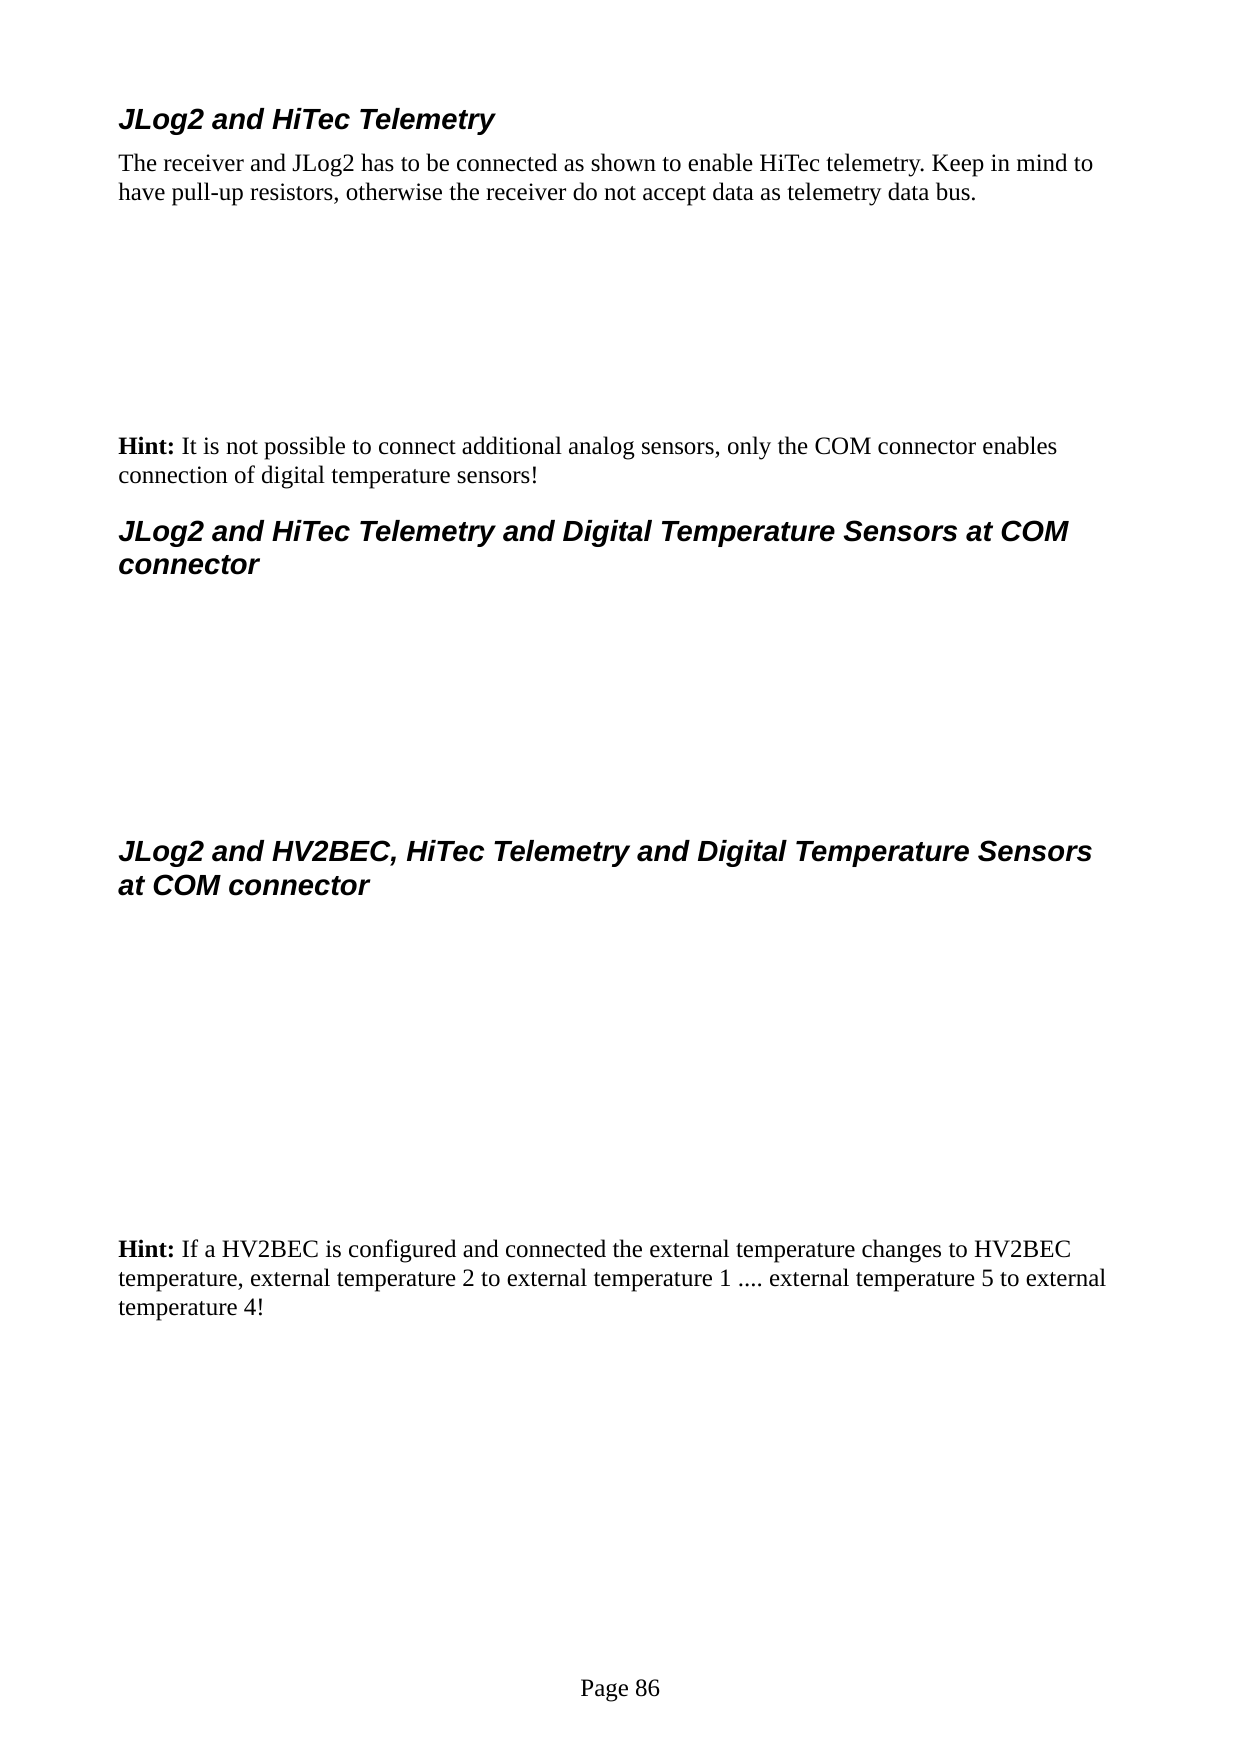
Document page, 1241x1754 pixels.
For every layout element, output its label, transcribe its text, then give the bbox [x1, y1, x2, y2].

subtitle JLog2 and HV2BEC, HiTec Telemetry and Digital Temperature Sensors at COM connector [118, 834, 1122, 901]
subtitle JLog2 and HiTec Telemetry [118, 102, 1122, 136]
subtitle JLog2 and HiTec Telemetry and Digital Temperature Sensors at COM connector [118, 514, 1122, 581]
text The receiver and JLog2 has to be connected as shown to enable HiTec telemetry. Keep in mind to have pull-up resistors, otherwise the receiver do not accept data as telemetry data bus. [118, 148, 1122, 206]
text Hint: If a HV2BEC is configured and connected the external temperature changes to HV2BEC temperature, external temperature 2 to external temperature 1 .... external temperature 5 to external temperature 4! [118, 1234, 1122, 1320]
text Hint: It is not possible to connect additional analog sensors, only the COM connector enables connection of digital temperature sensors! [118, 431, 1122, 489]
